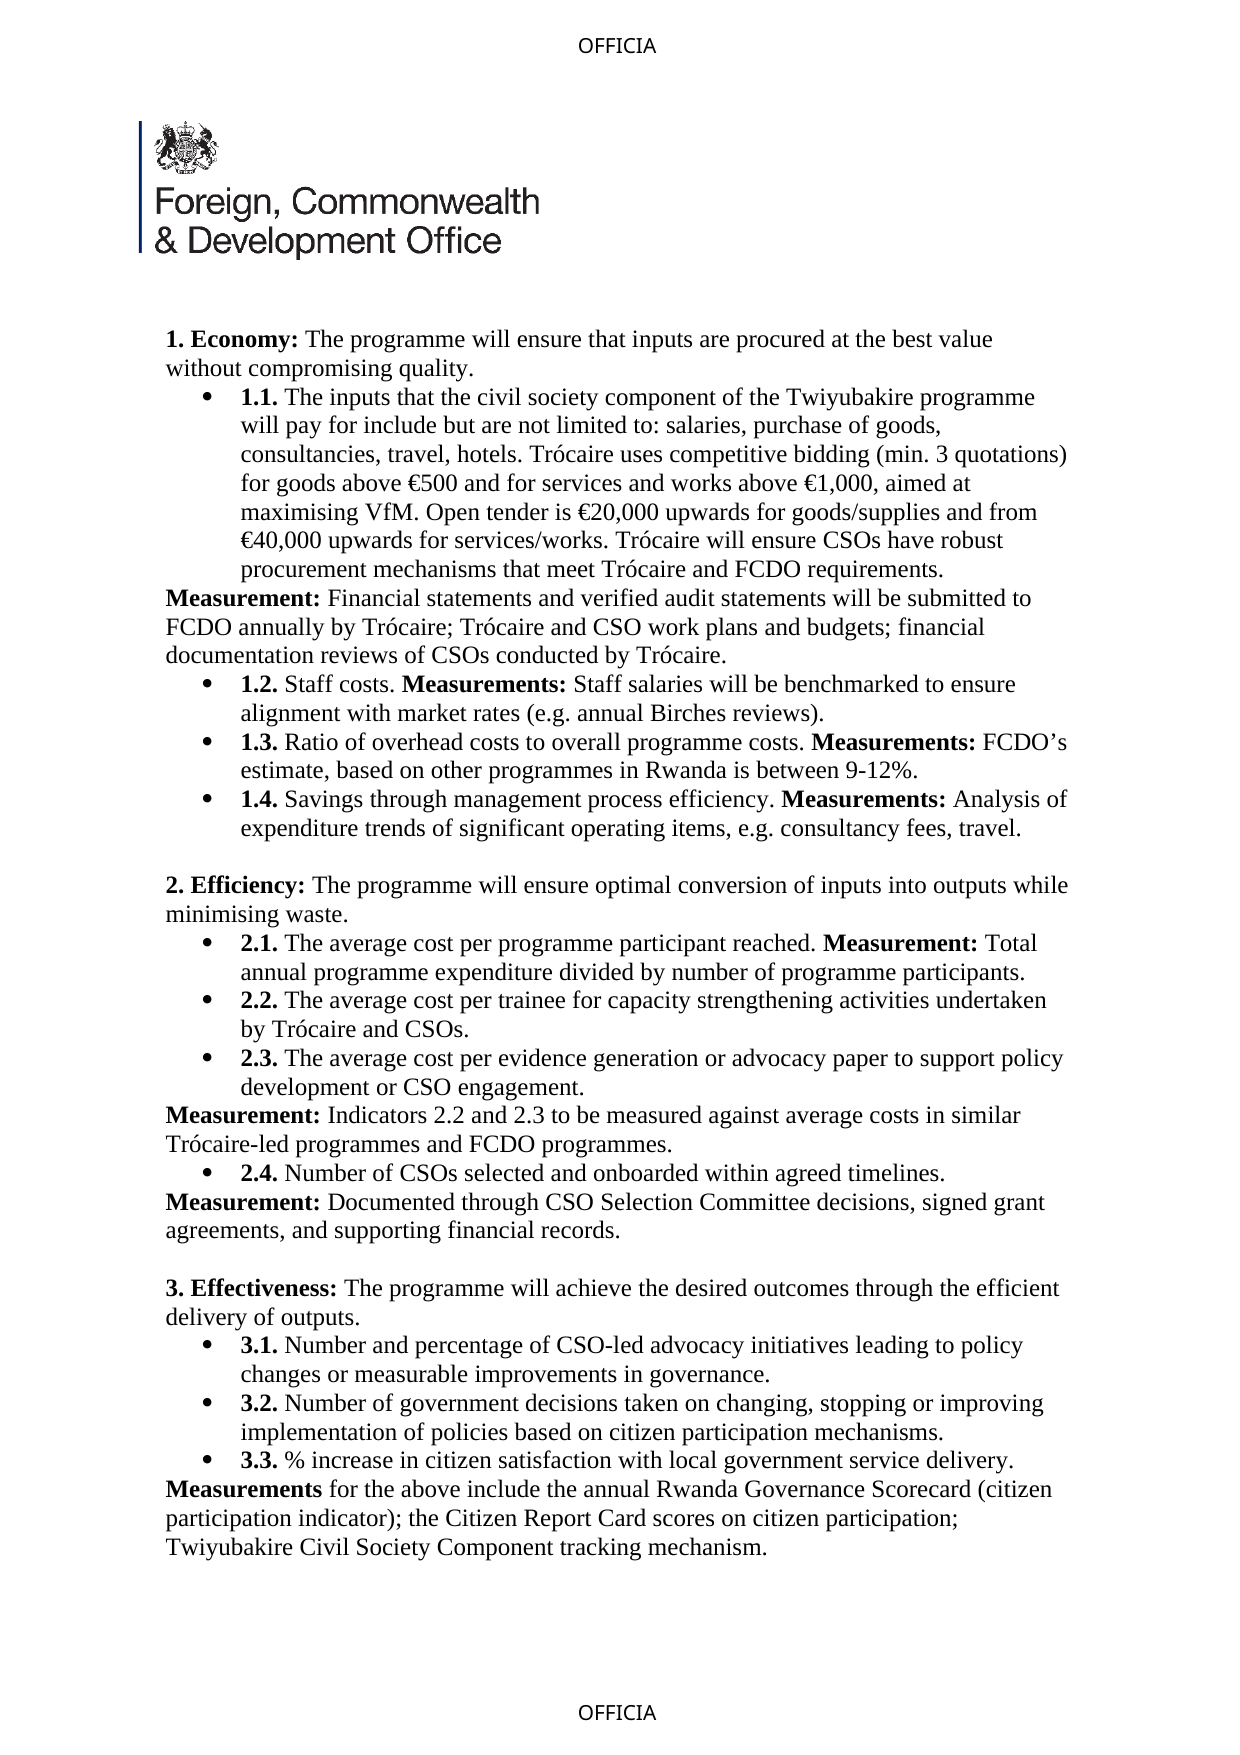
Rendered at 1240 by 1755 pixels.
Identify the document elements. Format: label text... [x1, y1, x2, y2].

text 3. Effectiveness: The programme will achieve the desired outcomes through the efficient delivery of outputs. [165, 1273, 1074, 1330]
text Measurement: Financial statements and verified audit statements will be submitted to FCDO annually by Trócaire; Trócaire and CSO work plans and budgets; financial documentation reviews of CSOs conducted by Trócaire. [165, 583, 1074, 669]
text Measurement: Indicators 2.2 and 2.3 to be measured against average costs in similar Trócaire-led programmes and FCDO programmes. [165, 1100, 1074, 1158]
text 1. Economy: The programme will ensure that inputs are procured at the best value without compromising quality. [165, 324, 1074, 382]
list 2.3. The average cost per evidence generation or advocacy paper to support policy development or CSO engagement. [203, 1043, 1074, 1100]
list 1.4. Savings through management process efficiency. Measurements: Analysis of expenditure trends of significant operating items, e.g. consultancy fees, travel. [203, 784, 1074, 842]
list 2.1. The average cost per programme participant reached. Measurement: Total annual programme expenditure divided by number of programme participants. [203, 928, 1074, 985]
text 2. Efficiency: The programme will ensure optimal conversion of inputs into outputs while minimising waste. [165, 870, 1074, 928]
list 3.2. Number of government decisions taken on changing, stopping or improving implementation of policies based on citizen participation mechanisms. [203, 1388, 1074, 1445]
list 1.1. The inputs that the civil society component of the Twiyubakire programme will pay for include but are not limited to: salaries, purchase of goods, consultancies, travel, hotels. Trócaire uses competitive bidding (min. 3 quotations) for goods above €500 and for services and works above €1,000, aimed at maximising VfM. Open tender is €20,000 upwards for goods/supplies and from €40,000 upwards for services/works. Trócaire will ensure CSOs have robust procurement mechanisms that meet Trócaire and FCDO requirements. [203, 382, 1074, 583]
text Measurements for the above include the annual Rwanda Governance Scorecard (citizen participation indicator); the Citizen Report Card scores on citizen participation; Twiyubakire Civil Society Component tracking mechanism. [165, 1474, 1074, 1560]
list 3.1. Number and percentage of CSO-led advocacy initiatives leading to policy changes or measurable improvements in governance. [203, 1330, 1074, 1388]
list 1.3. Ratio of overhead costs to overall programme costs. Measurements: FCDO’s estimate, based on other programmes in Rwanda is between 9-12%. [203, 727, 1074, 784]
text Measurement: Documented through CSO Selection Committee decisions, signed grant agreements, and supporting financial records. [165, 1187, 1074, 1244]
list 1.2. Staff costs. Measurements: Staff salaries will be benchmarked to ensure alignment with market rates (e.g. annual Birches reviews). [203, 669, 1074, 727]
list 3.3. % increase in citizen satisfaction with local government service delivery. [203, 1445, 1074, 1474]
list 2.2. The average cost per trainee for capacity strengthening activities undertaken by Trócaire and CSOs. [203, 985, 1074, 1043]
list 2.4. Number of CSOs selected and onboarded within agreed timelines. [203, 1158, 1074, 1187]
